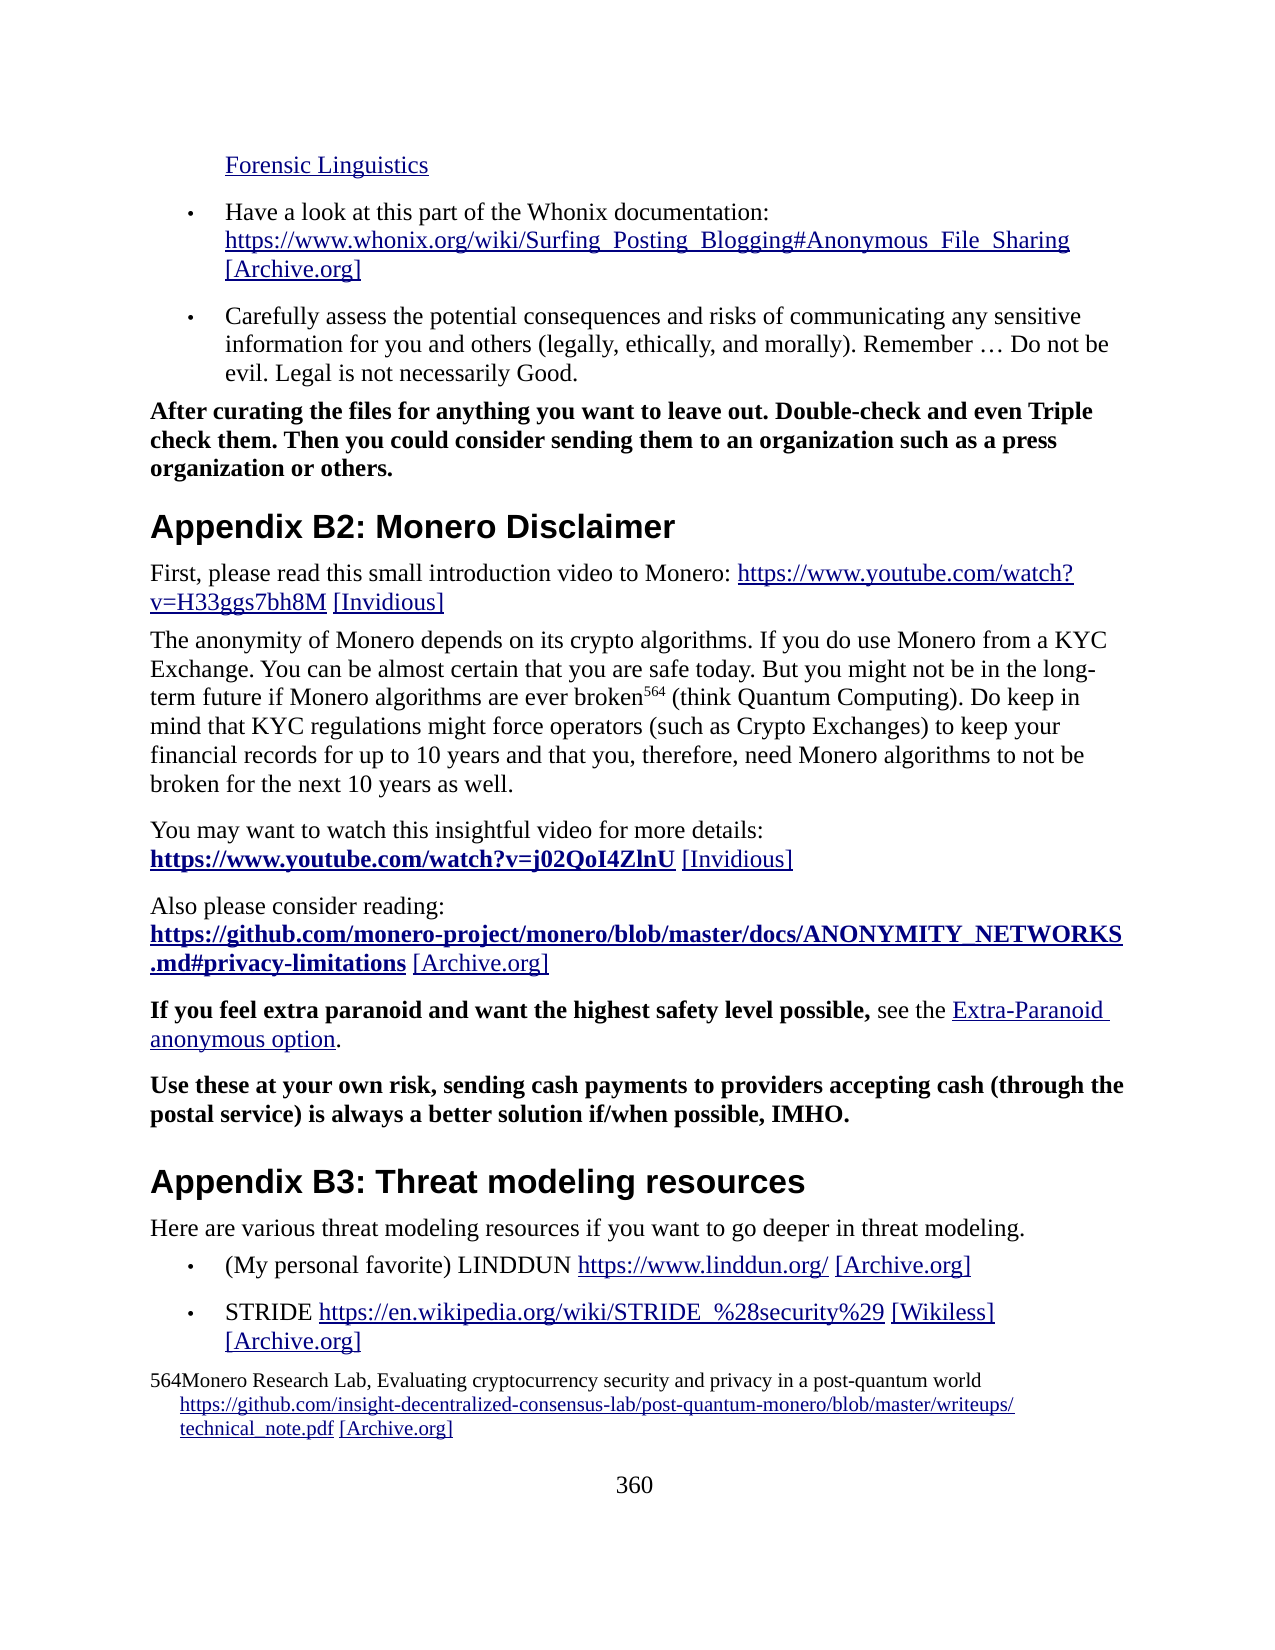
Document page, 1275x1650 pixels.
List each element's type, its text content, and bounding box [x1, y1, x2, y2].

text First, please read this small introduction video to Monero: https://www.youtube.com/watch?v=H33ggs7bh8M [Invidious] [150, 558, 1125, 616]
subtitle Appendix B3: Threat modeling resources [150, 1162, 1125, 1200]
list Carefully assess the potential consequences and risks of communicating any sensitive information for you and others (legally, ethically, and morally). Remember … Do not be evil. Legal is not necessarily Good. [187, 301, 1125, 387]
list Have a look at this part of the Whonix documentation: https://www.whonix.org/wiki/Surfing_Posting_Blogging#Anonymous_File_Sharing [Archive.org] [187, 197, 1125, 283]
text Here are various threat modeling resources if you want to go deeper in threat modeling. [150, 1213, 1125, 1242]
list STRIDE https://en.wikipedia.org/wiki/STRIDE_%28security%29 [Wikiless] [Archive.org] [187, 1297, 1125, 1355]
text After curating the files for anything you want to leave out. Double-check and even Triple check them. Then you could consider sending them to an organization such as a press organization or others. [150, 396, 1125, 482]
text Use these at your own risk, sending cash payments to providers accepting cash (through the postal service) is always a better solution if/when possible, IMHO. [150, 1070, 1125, 1128]
text Also please consider reading: https://github.com/monero-project/monero/blob/master/docs/ANONYMITY_NETWORKS.md#privacy-limitations [Archive.org] [150, 891, 1125, 977]
text Monero Research Lab, Evaluating cryptocurrency security and privacy in a post-quantum world https://github.com/insight-decentralized-consensus-lab/post-quantum-monero/blob/master/writeups/technical_note.pdf [Archive.org] [150, 1368, 1125, 1440]
subtitle Appendix B2: Monero Disclaimer [150, 507, 1125, 546]
text The anonymity of Monero depends on its crypto algorithms. If you do use Monero from a KYC Exchange. You can be almost certain that you are safe today. But you might not be in the long-term future if Monero algorithms are ever broken (think Quantum Computing). Do keep in mind that KYC regulations might force operators (such as Crypto Exchanges) to keep your financial records for up to 10 years and that you, therefore, need Monero algorithms to not be broken for the next 10 years as well. [150, 625, 1125, 797]
text If you feel extra paranoid and want the highest safety level possible, see the Extra-Paranoid anonymous option. [150, 995, 1125, 1052]
list (My personal favorite) LINDDUN https://www.linddun.org/ [Archive.org] [187, 1251, 1125, 1279]
text You may want to watch this insightful video for more details: https://www.youtube.com/watch?v=j02QoI4ZlnU [Invidious] [150, 815, 1125, 873]
list Forensic Linguistics [187, 150, 1125, 179]
